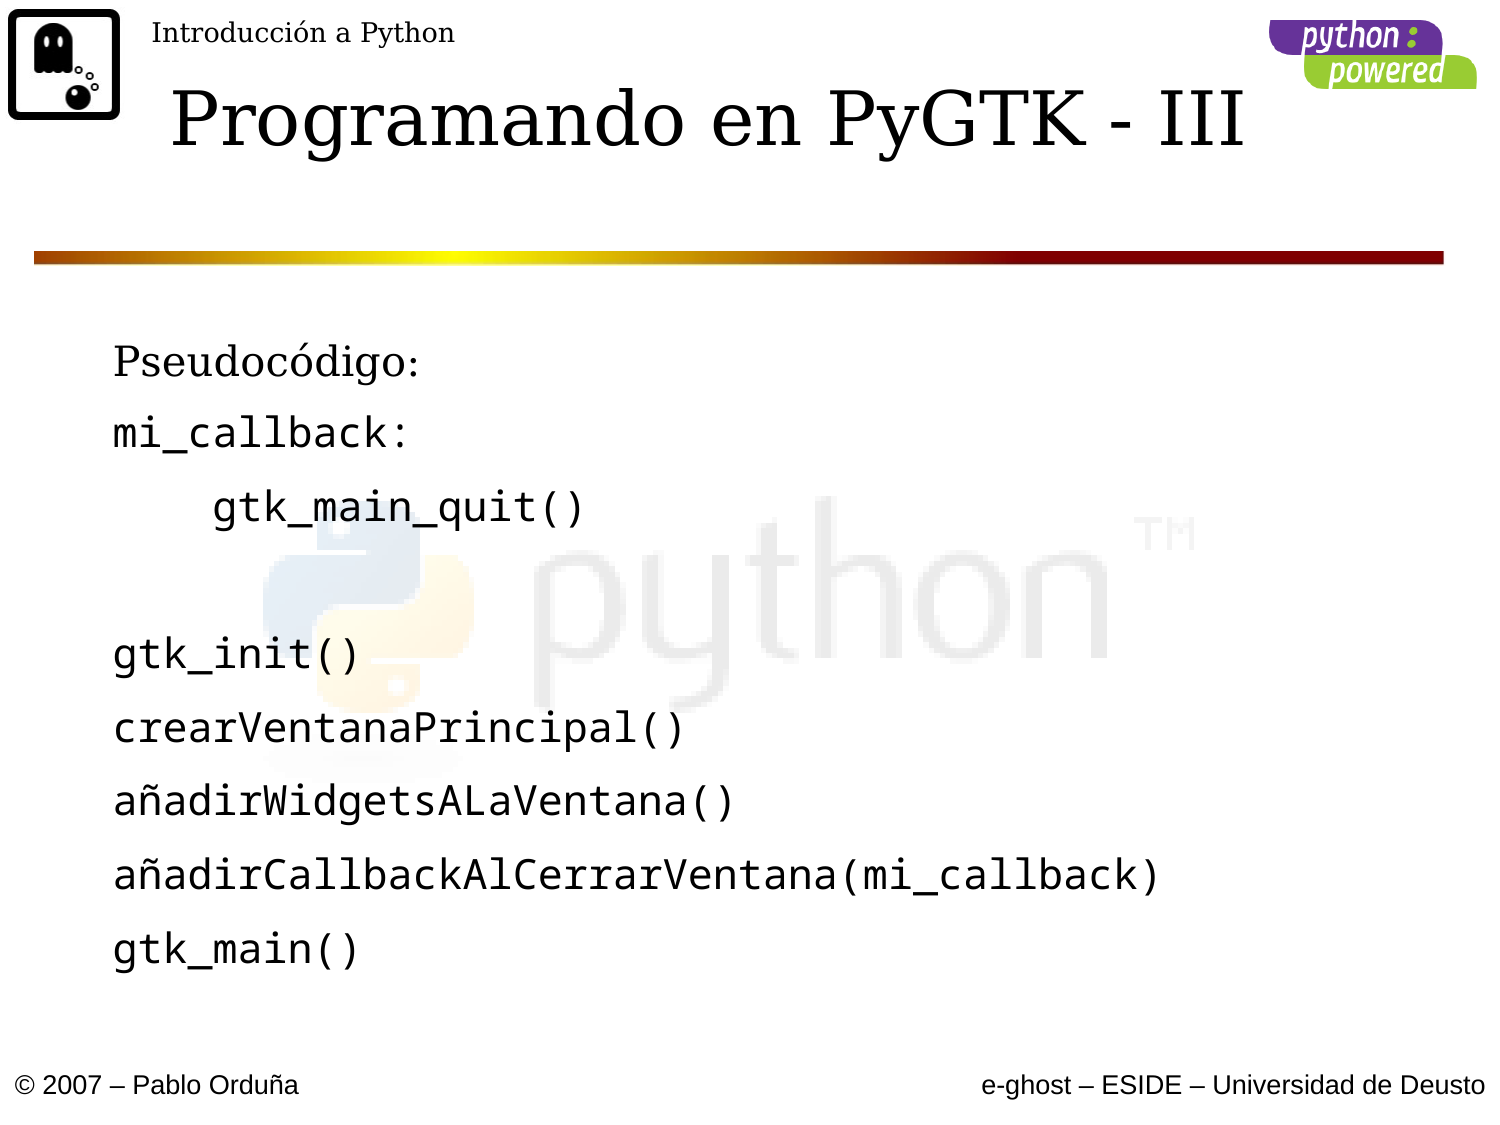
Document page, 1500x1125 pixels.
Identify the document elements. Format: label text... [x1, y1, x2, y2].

subtitle Pseudocódigo: mi_callback: gtk_main_quit() gtk_init() crearVentanaPrincipal() añadirWidgetsALaVentana() añadirCallbackAlCerrarVentana(mi_callback) gtk_main() [112, 316, 1388, 997]
picture [1269, 20, 1477, 89]
picture [34, 251, 1447, 266]
picture [5, 7, 125, 124]
title Programando en PyGTK - III [118, 59, 1300, 181]
